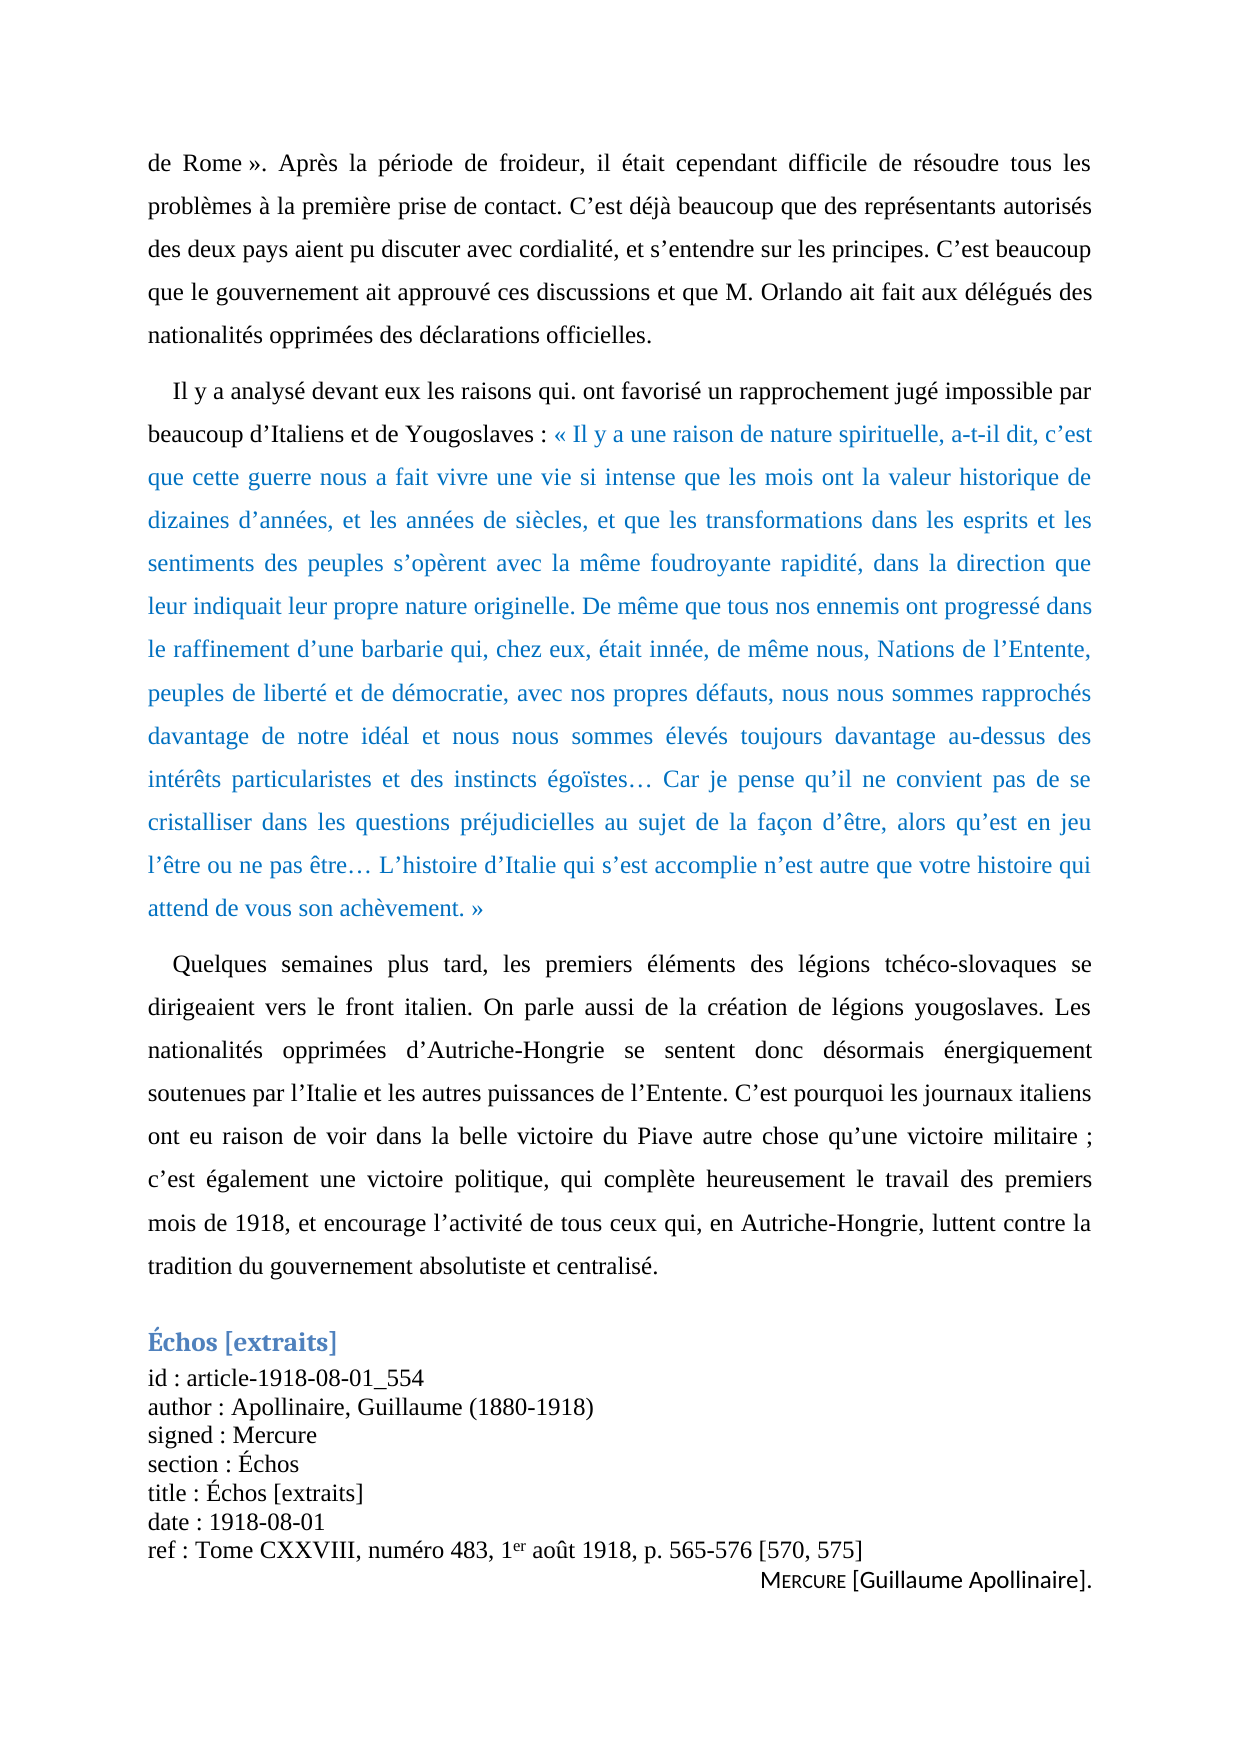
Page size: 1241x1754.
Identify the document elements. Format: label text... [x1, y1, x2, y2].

subtitle Échos [extraits] [148, 1327, 1093, 1358]
text de Rome ». Après la période de froideur, il était cependant difficile de résoudre tous les problèmes à la première prise de contact. C’est déjà beaucoup que des représentants autorisés des deux pays aient pu discuter avec cordialité, et s’entendre sur les principes. C’est beaucoup que le gouvernement ait approuvé ces discussions et que M. Orlando ait fait aux délégués des nationalités opprimées des déclarations officielles. [148, 148, 1093, 349]
text section : Échos [148, 1449, 1093, 1478]
text id : article-1918-08-01_554 [148, 1363, 1093, 1392]
text date : 1918-08-01 [148, 1507, 1093, 1535]
text Il y a analysé devant eux les raisons qui. ont favorisé un rapprochement jugé impossible par beaucoup d’Italiens et de Yougoslaves : « Il y a une raison de nature spirituelle, a-t-il dit, c’est que cette guerre nous a fait vivre une vie si intense que les mois ont la valeur historique de dizaines d’années, et les années de siècles, et que les transformations dans les esprits et les sentiments des peuples s’opèrent avec la même foudroyante rapidité, dans la direction que leur indiquait leur propre nature originelle. De même que tous nos ennemis ont progressé dans le raffinement d’une barbarie qui, chez eux, était innée, de même nous, Nations de l’Entente, peuples de liberté et de démocratie, avec nos propres défauts, nous nous sommes rapprochés davantage de notre idéal et nous nous sommes élevés toujours davantage au-dessus des intérêts particularistes et des instincts égoïstes… Car je pense qu’il ne convient pas de se cristalliser dans les questions préjudicielles au sujet de la façon d’être, alors qu’est en jeu l’être ou ne pas être… L’histoire d’Italie qui s’est accomplie n’est autre que votre histoire qui attend de vous son achèvement. » [148, 376, 1093, 922]
text author : Apollinaire, Guillaume (1880-1918) [148, 1392, 1093, 1420]
text signed : Mercure [148, 1420, 1093, 1449]
text Quelques semaines plus tard, les premiers éléments des légions tchéco-slovaques se dirigeaient vers le front italien. On parle aussi de la création de légions yougoslaves. Les nationalités opprimées d’Autriche-Hongrie se sentent donc désormais énergiquement soutenues par l’Italie et les autres puissances de l’Entente. C’est pourquoi les journaux italiens ont eu raison de voir dans la belle victoire du Piave autre chose qu’une victoire militaire ; c’est également une victoire politique, qui complète heureusement le travail des premiers mois de 1918, et encourage l’activité de tous ceux qui, en Autriche-Hongrie, luttent contre la tradition du gouvernement absolutiste et centralisé. [148, 949, 1093, 1279]
text Mercure [Guillaume Apollinaire]. [148, 1564, 1093, 1595]
text title : Échos [extraits] [148, 1478, 1093, 1507]
text ref : Tome CXXVIII, numéro 483, 1er août 1918, p. 565-576 [570, 575] [148, 1535, 1093, 1564]
